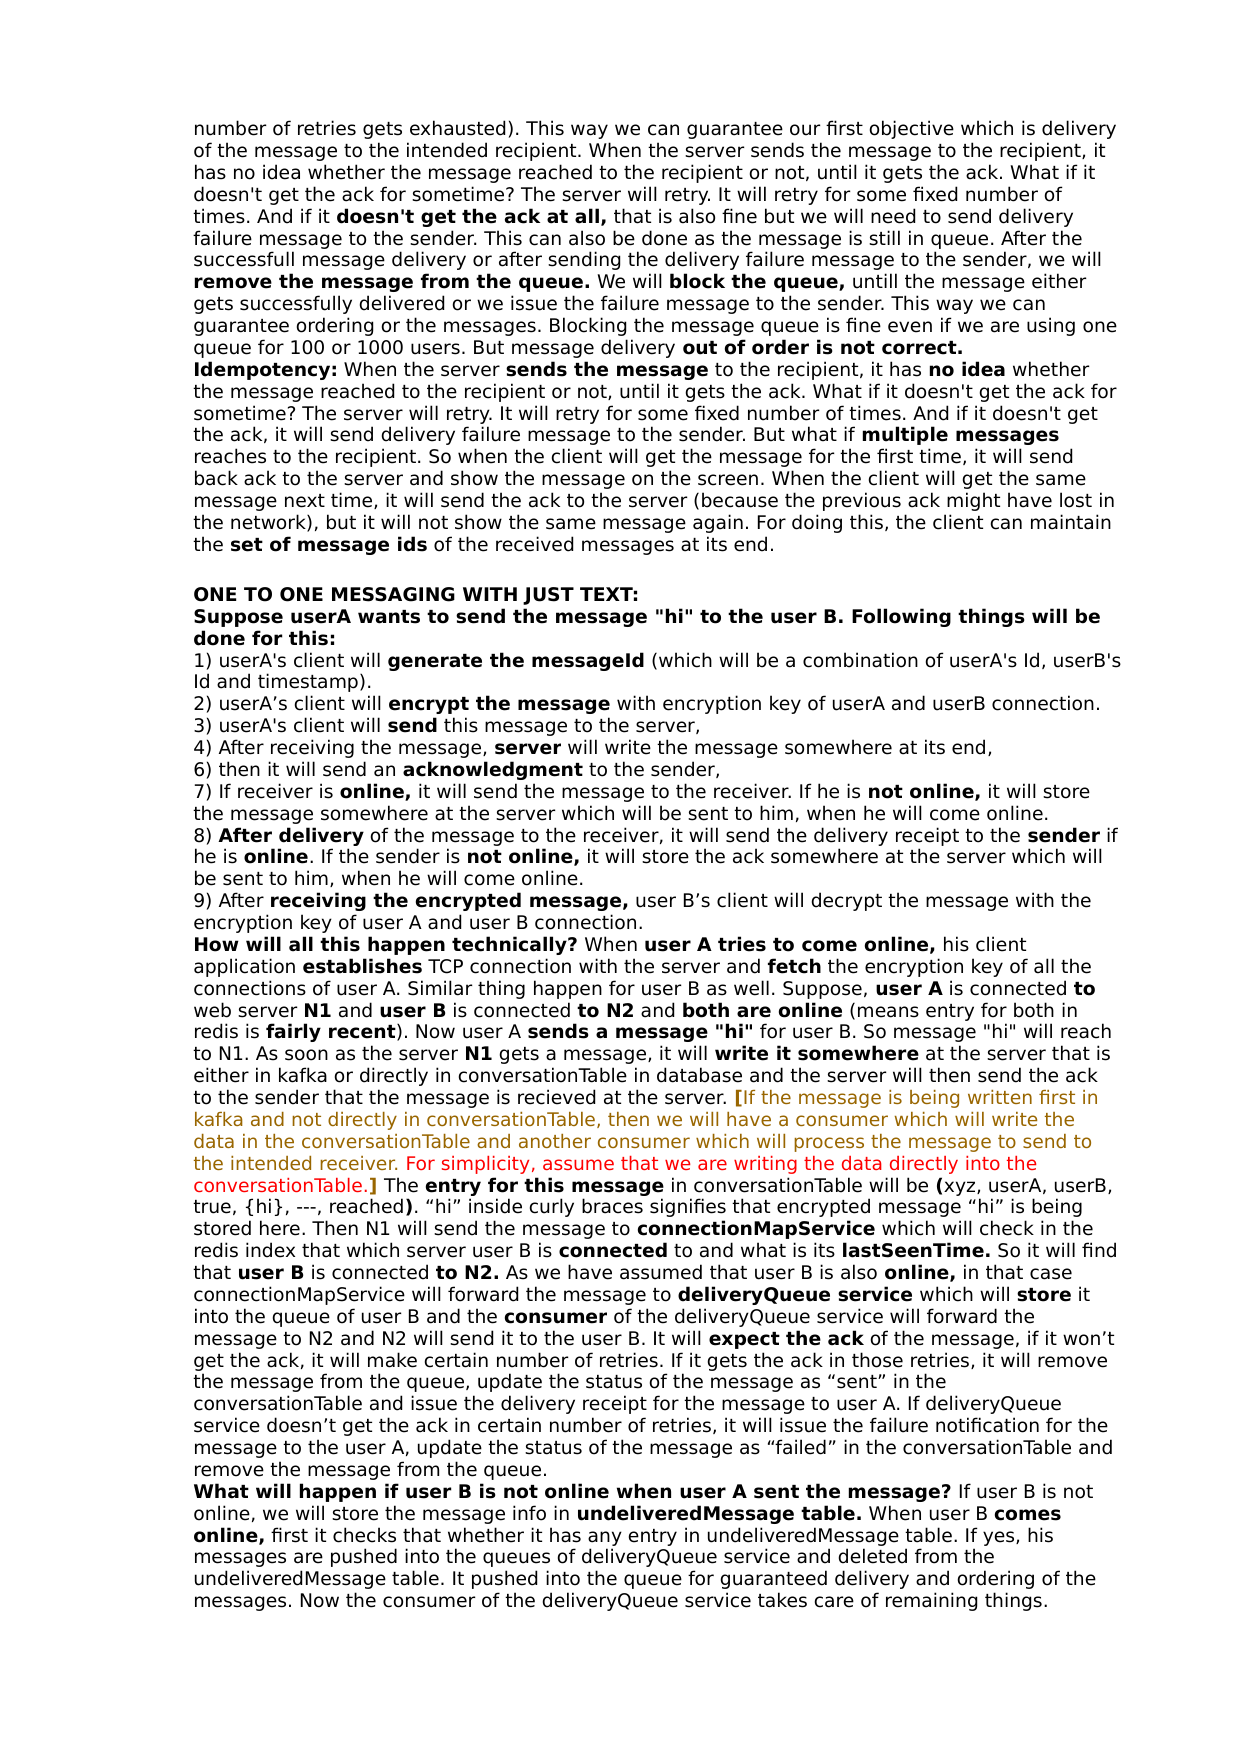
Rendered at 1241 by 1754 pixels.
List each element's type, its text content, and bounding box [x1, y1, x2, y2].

list What will happen if user B is not online when user A sent the message? If user B is not online, we will store the message info in undeliveredMessage table. When user B comes online, first it checks that whether it has any entry in undeliveredMessage table. If yes, his messages are pushed into the queues of deliveryQueue service and deleted from the undeliveredMessage table. It pushed into the queue for guaranteed delivery and ordering of the messages. Now the consumer of the deliveryQueue service takes care of remaining things. [156, 1481, 1122, 1612]
list How will all this happen technically? When user A tries to come online, his client application establishes TCP connection with the server and fetch the encryption key of all the connections of user A. Similar thing happen for user B as well. Suppose, user A is connected to web server N1 and user B is connected to N2 and both are online (means entry for both in redis is fairly recent). Now user A sends a message "hi" for user B. So message "hi" will reach to N1. As soon as the server N1 gets a message, it will write it somewhere at the server that is either in kafka or directly in conversationTable in database and the server will then send the ack to the sender that the message is recieved at the server. [If the message is being written first in kafka and not directly in conversationTable, then we will have a consumer which will write the data in the conversationTable and another consumer which will process the message to send to the intended receiver. For simplicity, assume that we are writing the data directly into the conversationTable.] The entry for this message in conversationTable will be (xyz, userA, userB, true, {hi}, ---, reached). “hi” inside curly braces signifies that encrypted message “hi” is being stored here. Then N1 will send the message to connectionMapService which will check in the redis index that which server user B is connected to and what is its lastSeenTime. So it will find that user B is connected to N2. As we have assumed that user B is also online, in that case connectionMapService will forward the message to deliveryQueue service which will store it into the queue of user B and the consumer of the deliveryQueue service will forward the message to N2 and N2 will send it to the user B. It will expect the ack of the message, if it won’t get the ack, it will make certain number of retries. If it gets the ack in those retries, it will remove the message from the queue, update the status of the message as “sent” in the conversationTable and issue the delivery receipt for the message to user A. If deliveryQueue service doesn’t get the ack in certain number of retries, it will issue the failure notification for the message to the user A, update the status of the message as “failed” in the conversationTable and remove the message from the queue. [156, 934, 1122, 1481]
list ONE TO ONE MESSAGING WITH JUST TEXT: [156, 584, 1122, 606]
list 8) After delivery of the message to the receiver, it will send the delivery receipt to the sender if he is online. If the sender is not online, it will store the ack somewhere at the server which will be sent to him, when he will come online. [156, 824, 1122, 890]
list 4) After receiving the message, server will write the message somewhere at its end, [156, 737, 1122, 759]
list Suppose userA wants to send the message "hi" to the user B. Following things will be done for this: [156, 606, 1122, 649]
list 2) userA’s client will encrypt the message with encryption key of userA and userB connection. [156, 693, 1122, 715]
list 7) If receiver is online, it will send the message to the receiver. If he is not online, it will store the message somewhere at the server which will be sent to him, when he will come online. [156, 781, 1122, 824]
list 6) then it will send an acknowledgment to the sender, [156, 759, 1122, 781]
list Idempotency: When the server sends the message to the recipient, it has no idea whether the message reached to the recipient or not, until it gets the ack. What if it doesn't get the ack for sometime? The server will retry. It will retry for some fixed number of times. And if it doesn't get the ack, it will send delivery failure message to the sender. But what if multiple messages reaches to the recipient. So when the client will get the message for the first time, it will send back ack to the server and show the message on the screen. When the client will get the same message next time, it will send the ack to the server (because the previous ack might have lost in the network), but it will not show the same message again. For doing this, the client can maintain the set of message ids of the received messages at its end. [156, 359, 1122, 556]
list 1) userA's client will generate the messageId (which will be a combination of userA's Id, userB's Id and timestamp). [156, 649, 1122, 693]
list 9) After receiving the encrypted message, user B’s client will decrypt the message with the encryption key of user A and user B connection. [156, 890, 1122, 934]
list number of retries gets exhausted). This way we can guarantee our first objective which is delivery of the message to the intended recipient. When the server sends the message to the recipient, it has no idea whether the message reached to the recipient or not, until it gets the ack. What if it doesn't get the ack for sometime? The server will retry. It will retry for some fixed number of times. And if it doesn't get the ack at all, that is also fine but we will need to send delivery failure message to the sender. This can also be done as the message is still in queue. After the successfull message delivery or after sending the delivery failure message to the sender, we will remove the message from the queue. We will block the queue, untill the message either gets successfully delivered or we issue the failure message to the sender. This way we can guarantee ordering or the messages. Blocking the message queue is fine even if we are using one queue for 100 or 1000 users. But message delivery out of order is not correct. [156, 118, 1122, 359]
list 3) userA's client will send this message to the server, [156, 715, 1122, 737]
